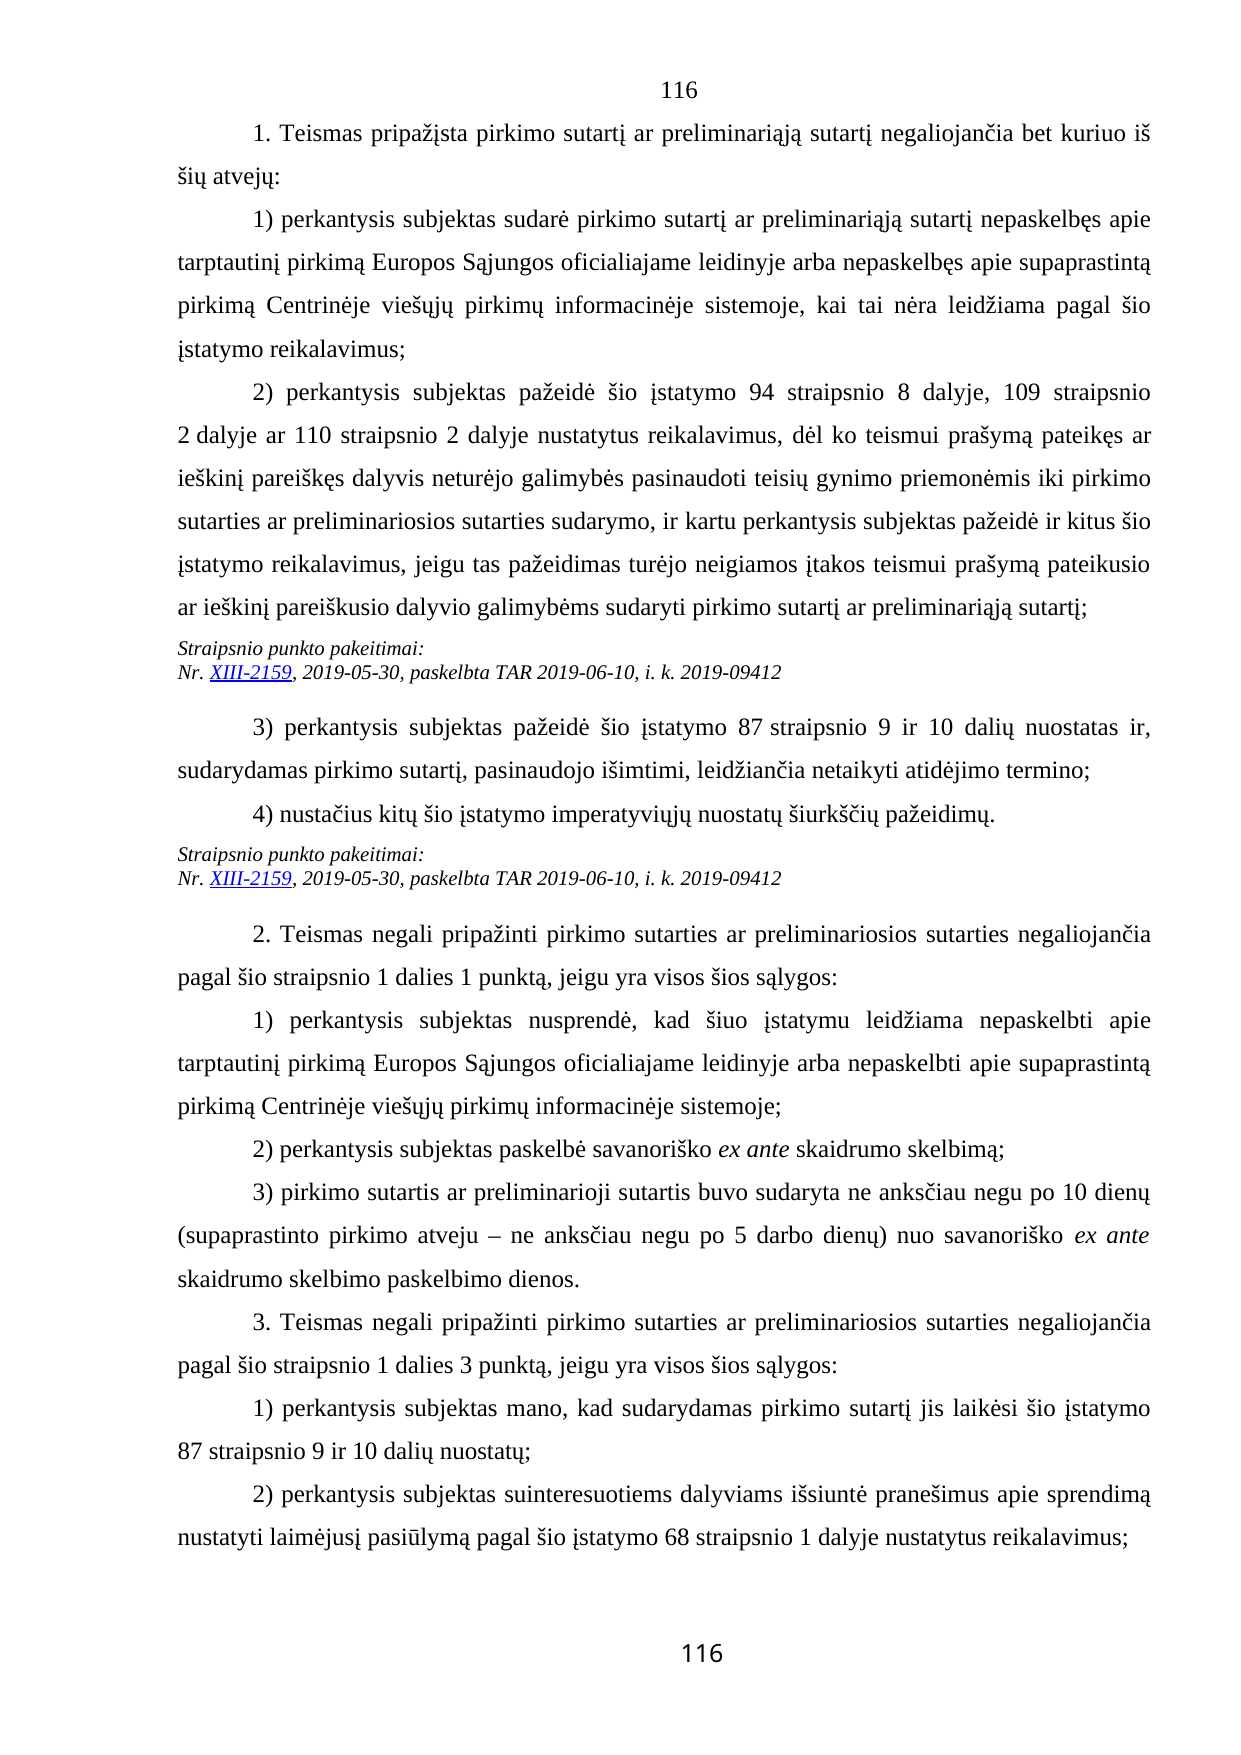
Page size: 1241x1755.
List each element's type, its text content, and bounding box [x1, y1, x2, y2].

text 3) pirkimo sutartis ar preliminarioji sutartis buvo sudaryta ne anksčiau negu po 10 dienų (supaprastinto pirkimo atveju – ne anksčiau negu po 5 darbo dienų) nuo savanoriško ex ante skaidrumo skelbimo paskelbimo dienos. [177, 1177, 1152, 1292]
text 2) perkantysis subjektas paskelbė savanoriško ex ante skaidrumo skelbimą; [177, 1134, 1152, 1163]
text Straipsnio punkto pakeitimai: [177, 636, 1152, 660]
text 1) perkantysis subjektas nusprendė, kad šiuo įstatymu leidžiama nepaskelbti apie tarptautinį pirkimą Europos Sąjungos oficialiajame leidinyje arba nepaskelbti apie supaprastintą pirkimą Centrinėje viešųjų pirkimų informacinėje sistemoje; [177, 1005, 1152, 1120]
text 3) perkantysis subjektas pažeidė šio įstatymo 87 straipsnio 9 ir 10 dalių nuostatas ir, sudarydamas pirkimo sutartį, pasinaudojo išimtimi, leidžiančia netaikyti atidėjimo termino; [177, 712, 1152, 784]
text 4) nustačius kitų šio įstatymo imperatyviųjų nuostatų šiurkščių pažeidimų. [177, 799, 1152, 827]
text 1) perkantysis subjektas sudarė pirkimo sutartį ar preliminariąją sutartį nepaskelbęs apie tarptautinį pirkimą Europos Sąjungos oficialiajame leidinyje arba nepaskelbęs apie supaprastintą pirkimą Centrinėje viešųjų pirkimų informacinėje sistemoje, kai tai nėra leidžiama pagal šio įstatymo reikalavimus; [177, 204, 1152, 362]
text Straipsnio punkto pakeitimai: [177, 842, 1152, 866]
text Nr. XIII-2159, 2019-05-30, paskelbta TAR 2019-06-10, i. k. 2019-09412 [177, 866, 1152, 890]
text 3. Teismas negali pripažinti pirkimo sutarties ar preliminariosios sutarties negaliojančia pagal šio straipsnio 1 dalies 3 punktą, jeigu yra visos šios sąlygos: [177, 1307, 1152, 1379]
text 2) perkantysis subjektas suinteresuotiems dalyviams išsiuntė pranešimus apie sprendimą nustatyti laimėjusį pasiūlymą pagal šio įstatymo 68 straipsnio 1 dalyje nustatytus reikalavimus; [177, 1479, 1152, 1551]
text 2) perkantysis subjektas pažeidė šio įstatymo 94 straipsnio 8 dalyje, 109 straipsnio 2 dalyje ar 110 straipsnio 2 dalyje nustatytus reikalavimus, dėl ko teismui prašymą pateikęs ar ieškinį pareiškęs dalyvis neturėjo galimybės pasinaudoti teisių gynimo priemonėmis iki pirkimo sutarties ar preliminariosios sutarties sudarymo, ir kartu perkantysis subjektas pažeidė ir kitus šio įstatymo reikalavimus, jeigu tas pažeidimas turėjo neigiamos įtakos teismui prašymą pateikusio ar ieškinį pareiškusio dalyvio galimybėms sudaryti pirkimo sutartį ar preliminariąją sutartį; [177, 377, 1152, 621]
text 2. Teismas negali pripažinti pirkimo sutarties ar preliminariosios sutarties negaliojančia pagal šio straipsnio 1 dalies 1 punktą, jeigu yra visos šios sąlygos: [177, 919, 1152, 991]
text 1. Teismas pripažįsta pirkimo sutartį ar preliminariąją sutartį negaliojančia bet kuriuo iš šių atvejų: [177, 118, 1152, 190]
text Nr. XIII-2159, 2019-05-30, paskelbta TAR 2019-06-10, i. k. 2019-09412 [177, 660, 1152, 684]
text 1) perkantysis subjektas mano, kad sudarydamas pirkimo sutartį jis laikėsi šio įstatymo 87 straipsnio 9 ir 10 dalių nuostatų; [177, 1393, 1152, 1465]
